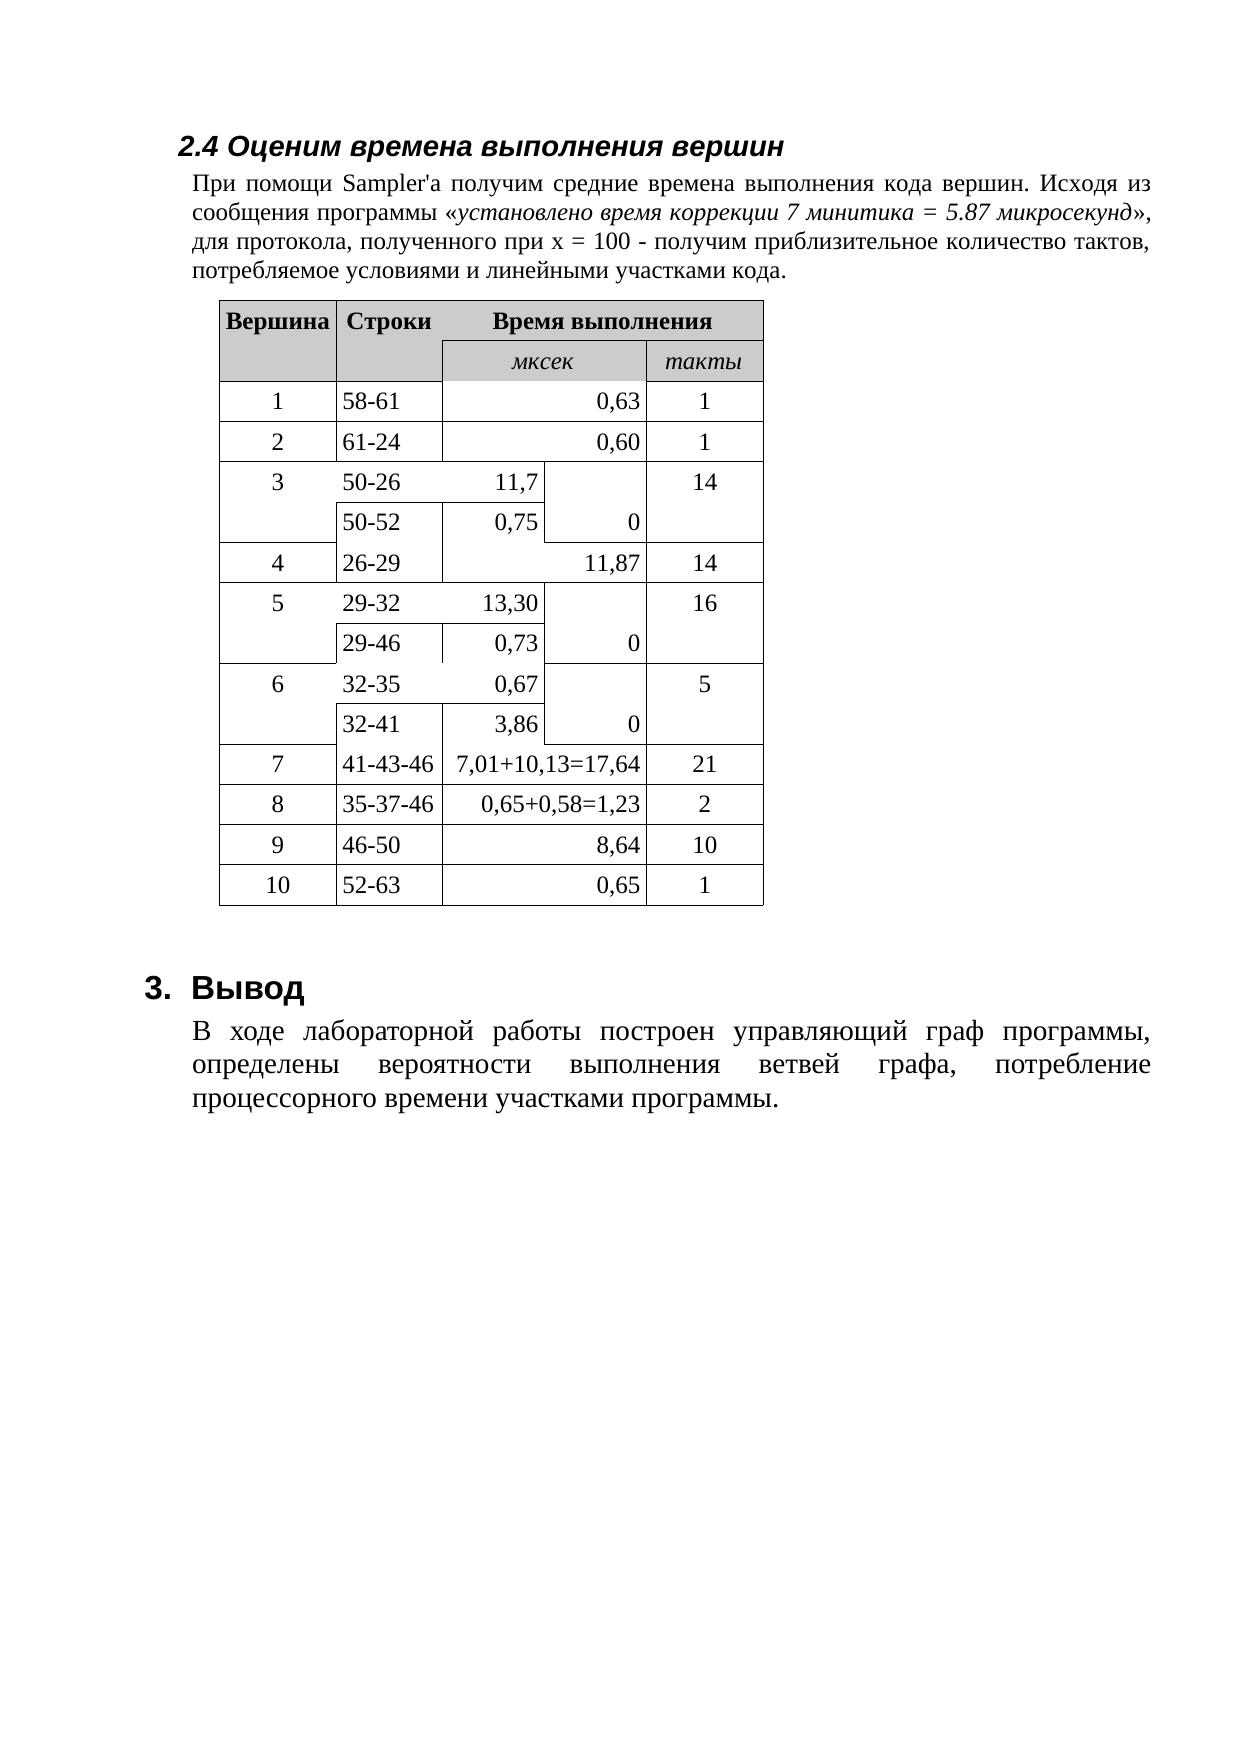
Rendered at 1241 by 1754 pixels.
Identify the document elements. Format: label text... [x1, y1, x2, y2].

table_cell 2 [647, 785, 763, 824]
table_cell 16 [647, 583, 763, 663]
table_cell 10 [647, 825, 763, 864]
table_header 50-26 [336, 462, 442, 502]
table_cell 8 [220, 785, 336, 824]
table_header 0,67 [442, 663, 544, 703]
table_cell 46-50 [337, 825, 442, 864]
table_cell 21 [647, 745, 763, 784]
table_cell 10 [220, 865, 336, 905]
table_header 32-35 [336, 663, 442, 703]
table_cell 9 [220, 825, 336, 864]
table_cell 5 [647, 664, 763, 743]
table_cell 3,86 [443, 704, 544, 743]
table_cell 32-41 [337, 704, 442, 743]
table_cell 7,01+10,13=17,64 [443, 744, 646, 784]
table_cell 41-43-46 [337, 744, 442, 784]
table_cell 13,23 [545, 583, 646, 663]
table_cell 7 [220, 745, 336, 784]
table_cell 29-46 [337, 624, 442, 663]
table_header 29-32 [336, 583, 442, 622]
table_cell 4 [220, 543, 336, 582]
table_cell 0,60 [443, 422, 646, 461]
table_cell 14 [647, 543, 763, 582]
subtitle Оценим времена выполнения вершин [170, 129, 1152, 162]
table_header Вершина [220, 301, 336, 381]
table_cell 8,64 [443, 825, 646, 864]
table_header 13,30 [442, 583, 544, 622]
table_cell 0,75 [443, 503, 544, 542]
table_cell 3 [220, 462, 336, 542]
subtitle Вывод [144, 968, 1152, 1007]
table_cell 1 [220, 382, 336, 421]
table_cell такты [647, 341, 763, 381]
table_cell 0,63 [443, 381, 646, 421]
table_cell 1 [647, 422, 763, 461]
table_cell 35-37-46 [337, 785, 442, 824]
table_header Строки [337, 301, 442, 381]
table_cell 14 [647, 462, 763, 542]
table_cell 1 [647, 382, 763, 421]
table_cell 26-29 [337, 542, 442, 582]
table_cell 52-63 [337, 865, 442, 905]
table_header 11,7 [442, 462, 544, 502]
table_cell 0,73 [443, 624, 544, 663]
table_cell мксек [443, 341, 646, 381]
table_cell 0,65 [443, 865, 646, 905]
table_cell 50-52 [337, 503, 442, 542]
table_cell 6 [220, 664, 336, 743]
table_cell 61-24 [337, 422, 442, 461]
table_cell 11,64 [545, 462, 646, 542]
table_cell 58-61 [337, 382, 442, 421]
table_cell 2 [220, 422, 336, 461]
table_header Время выполнения [442, 301, 763, 340]
table_cell 3,84 [545, 664, 646, 743]
table_cell 5 [220, 583, 336, 663]
text При помощи Sampler'a получим средние времена выполнения кода вершин. Исходя из сообщения программы «установлено время коррекции 7 минитика = 5.87 микросекунд», для протокола, полученного при x = 100 - получим приблизительное количество тактов, потребляемое условиями и линейными участками кода. [192, 168, 1152, 283]
table_cell 1 [647, 865, 763, 905]
text В ходе лабораторной работы построен управляющий граф программы, определены вероятности выполнения ветвей графа, потребление процессорного времени участками программы. [192, 1013, 1152, 1113]
table_cell 11,87 [443, 542, 646, 582]
table_cell 0,65+0,58=1,23 [443, 785, 646, 824]
